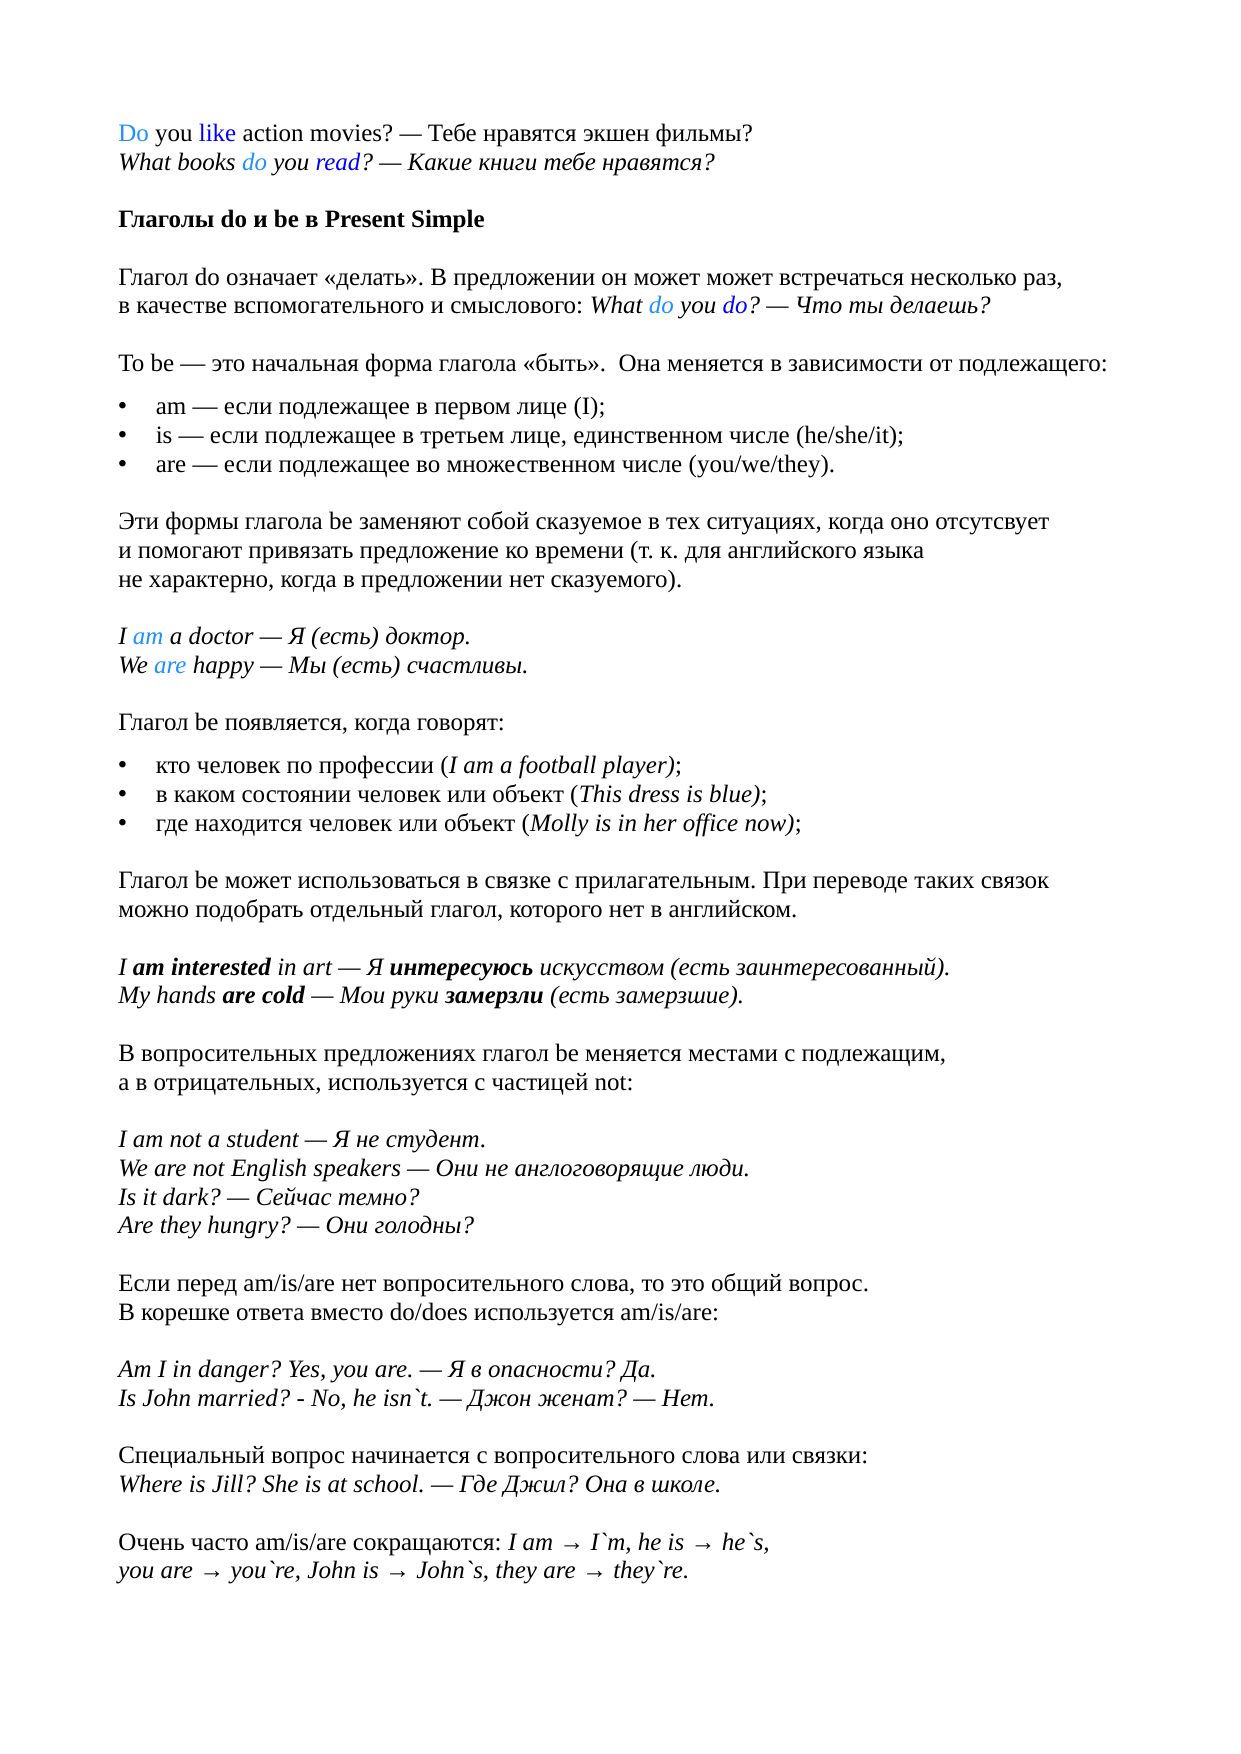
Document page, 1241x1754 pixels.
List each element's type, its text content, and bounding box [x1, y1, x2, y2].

text а в отрицательных, используется с частицей not: [118, 1067, 1122, 1096]
text To be — это начальная форма глагола «быть». Она меняется в зависимости от подлежащего: [118, 348, 1122, 377]
list в каком состоянии человек или объект (This dress is blue); [118, 779, 1122, 808]
text Если перед am/is/are нет вопросительного слова, то это общий вопрос. [118, 1268, 1122, 1297]
text Очень часто am/is/are сокращаются: I am → I`m, he is → he`s, [118, 1527, 1122, 1556]
text Am I in danger? Yes, you are. — Я в опасности? Да. [118, 1354, 1122, 1383]
list где находится человек или объект (Molly is in her office now); [118, 808, 1122, 837]
text Глагол be может использоваться в связке с прилагательным. При переводе таких связок можно подобрать отдельный глагол, которого нет в английском. [118, 866, 1122, 923]
text I am a doctor — Я (есть) доктор. [118, 621, 1122, 650]
text you are → you`re, John is → John`s, they are → they`re. [118, 1556, 1122, 1584]
text Are they hungry? — Они голодны? [118, 1211, 1122, 1239]
text Where is Jill? She is at school. — Где Джил? Она в школе. [118, 1469, 1122, 1498]
text Специальный вопрос начинается с вопросительного слова или связки: [118, 1441, 1122, 1469]
text Эти формы глагола be заменяют собой сказуемое в тех ситуациях, когда оно отсутсвует [118, 506, 1122, 535]
list is — если подлежащее в третьем лице, единственном числе (he/she/it); [118, 420, 1122, 449]
list are — если подлежащее во множественном числе (you/we/they). [118, 449, 1122, 477]
text My hands are cold — Мои руки замерзли (есть замерзшие). [118, 981, 1122, 1009]
text Глагол do означает «делать». В предложении он может может встречаться несколько раз, [118, 262, 1122, 291]
text Is it dark? — Сейчас темно? [118, 1182, 1122, 1211]
text не характерно, когда в предложении нет сказуемого). [118, 564, 1122, 592]
list кто человек по профессии (I am a football player); [118, 751, 1122, 779]
text I am interested in art — Я интересуюсь искусством (есть заинтересованный). [118, 952, 1122, 981]
text What books do you read? — Какие книги тебе нравятся? [118, 147, 1122, 176]
text Is John married? - No, he isn`t. — Джон женат? — Нет. [118, 1383, 1122, 1412]
text We are happy — Мы (есть) счастливы. [118, 650, 1122, 679]
text Do you like action movies? — Тебе нравятся экшен фильмы? [118, 118, 1122, 147]
text в качестве вспомогательного и смыслового: What do you do? — Что ты делаешь? [118, 291, 1122, 319]
text Глаголы do и be в Present Simple [118, 204, 1122, 233]
text и помогают привязать предложение ко времени (т. к. для английского языка [118, 535, 1122, 564]
text I am not a student — Я не студент. [118, 1124, 1122, 1153]
text Глагол be появляется, когда говорят: [118, 707, 1122, 736]
text В корешке ответа вместо do/does используется am/is/are: [118, 1297, 1122, 1326]
text We are not English speakers — Они не англоговорящие люди. [118, 1153, 1122, 1182]
list am — если подлежащее в первом лице (I); [118, 391, 1122, 420]
text В вопросительных предложениях глагол be меняется местами с подлежащим, [118, 1038, 1122, 1067]
